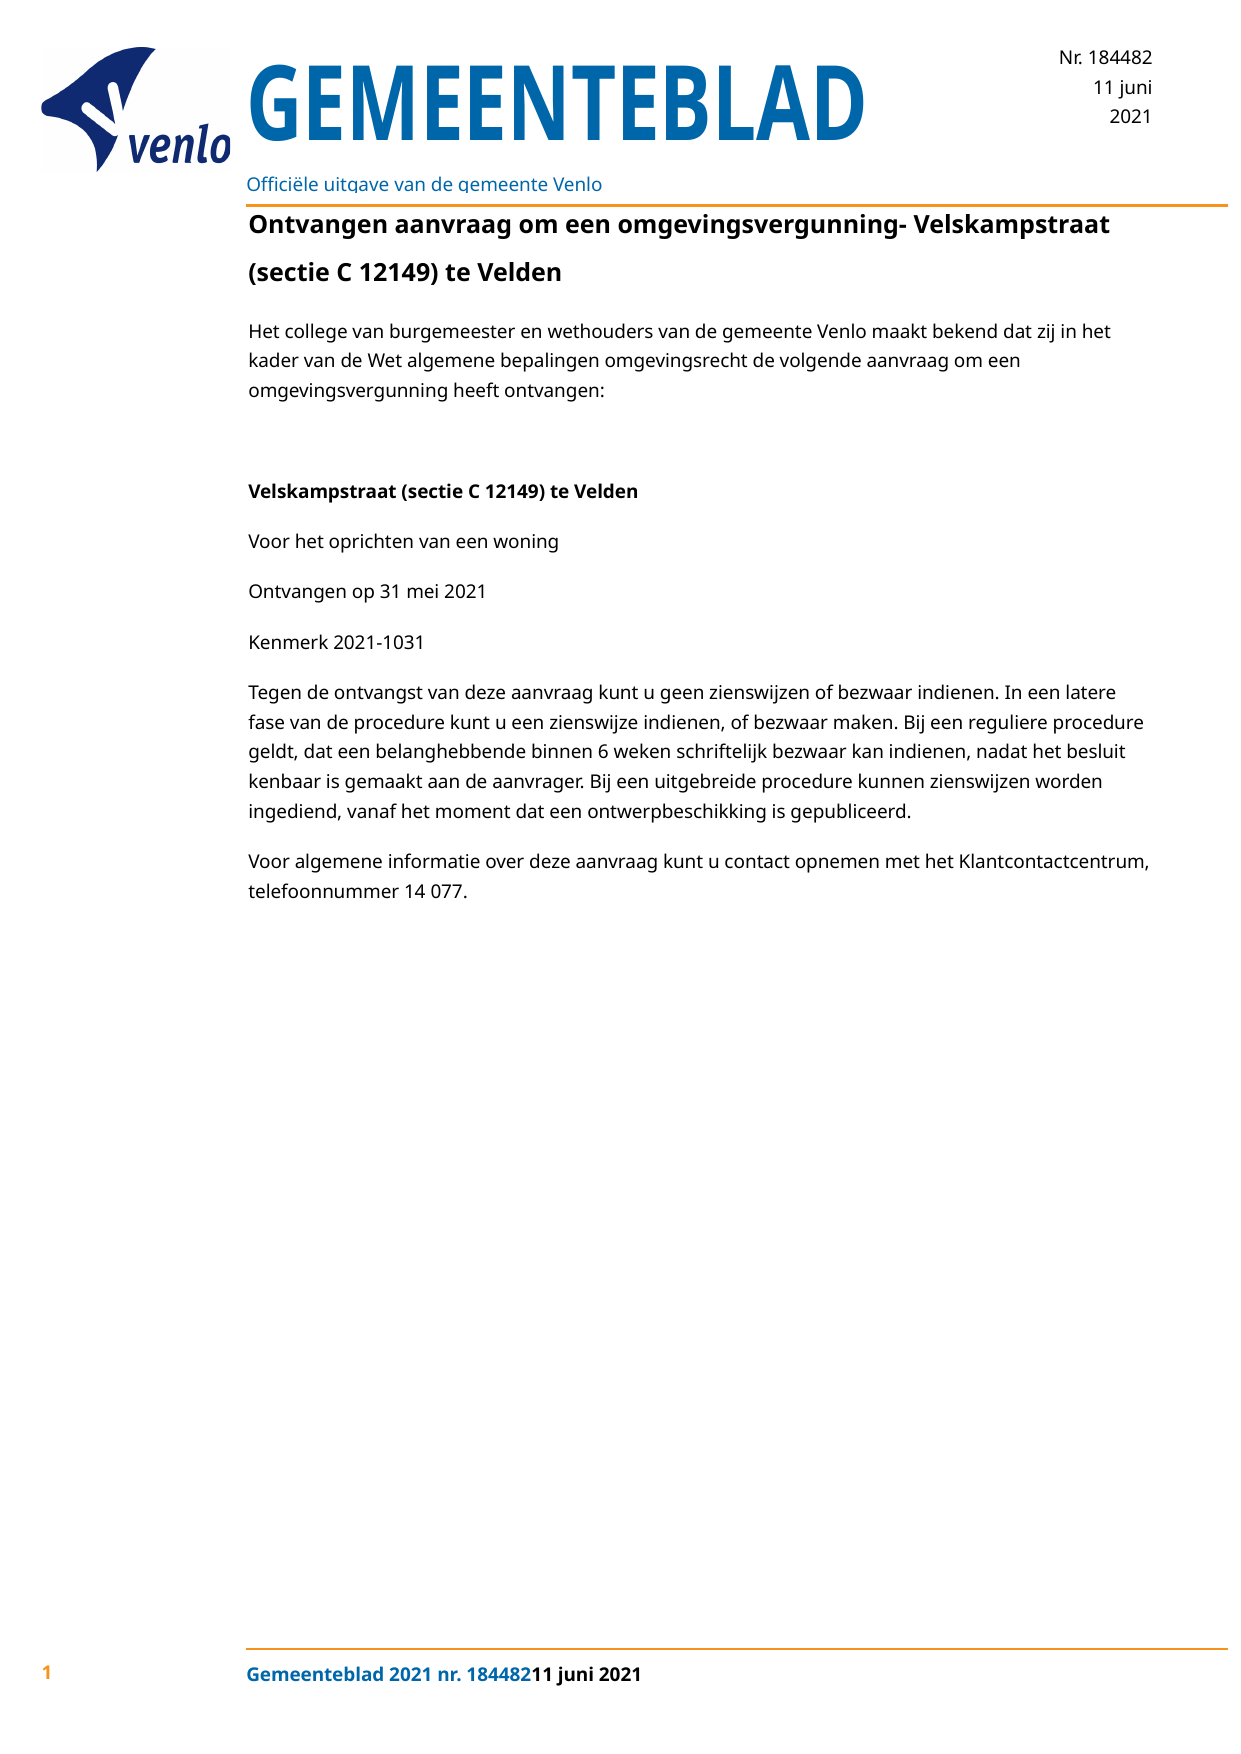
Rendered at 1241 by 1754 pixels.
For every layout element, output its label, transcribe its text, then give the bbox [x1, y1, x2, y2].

text Tegen de ontvangst van deze aanvraag kunt u geen zienswijzen of bezwaar indienen. In een latere fase van de procedure kunt u een zienswijze indienen, of bezwaar maken. Bij een reguliere procedure geldt, dat een belanghebbende binnen 6 weken schriftelijk bezwaar kan indienen, nadat het besluit kenbaar is gemaakt aan de aanvrager. Bij een uitgebreide procedure kunnen zienswijzen worden ingediend, vanaf het moment dat een ontwerpbeschikking is gepubliceerd. [248, 679, 1152, 824]
text Velskampstraat (sectie C 12149) te Velden [248, 478, 1152, 504]
text Ontvangen aanvraag om een omgevingsvergunning- Velskampstraat (sectie C 12149) te Velden [248, 207, 1152, 288]
text Ontvangen op 31 mei 2021 [248, 579, 1152, 604]
picture [41, 47, 231, 172]
text Kenmerk 2021-1031 [248, 629, 1152, 655]
text Voor algemene informatie over deze aanvraag kunt u contact opnemen met het Klantcontactcentrum, telefoonnummer 14 077. [248, 848, 1152, 904]
text Voor het oprichten van een woning [248, 528, 1152, 554]
text Het college van burgemeester en wethouders van de gemeente Venlo maakt bekend dat zij in het kader van de Wet algemene bepalingen omgevingsrecht de volgende aanvraag om een omgevingsvergunning heeft ontvangen: [248, 318, 1152, 403]
